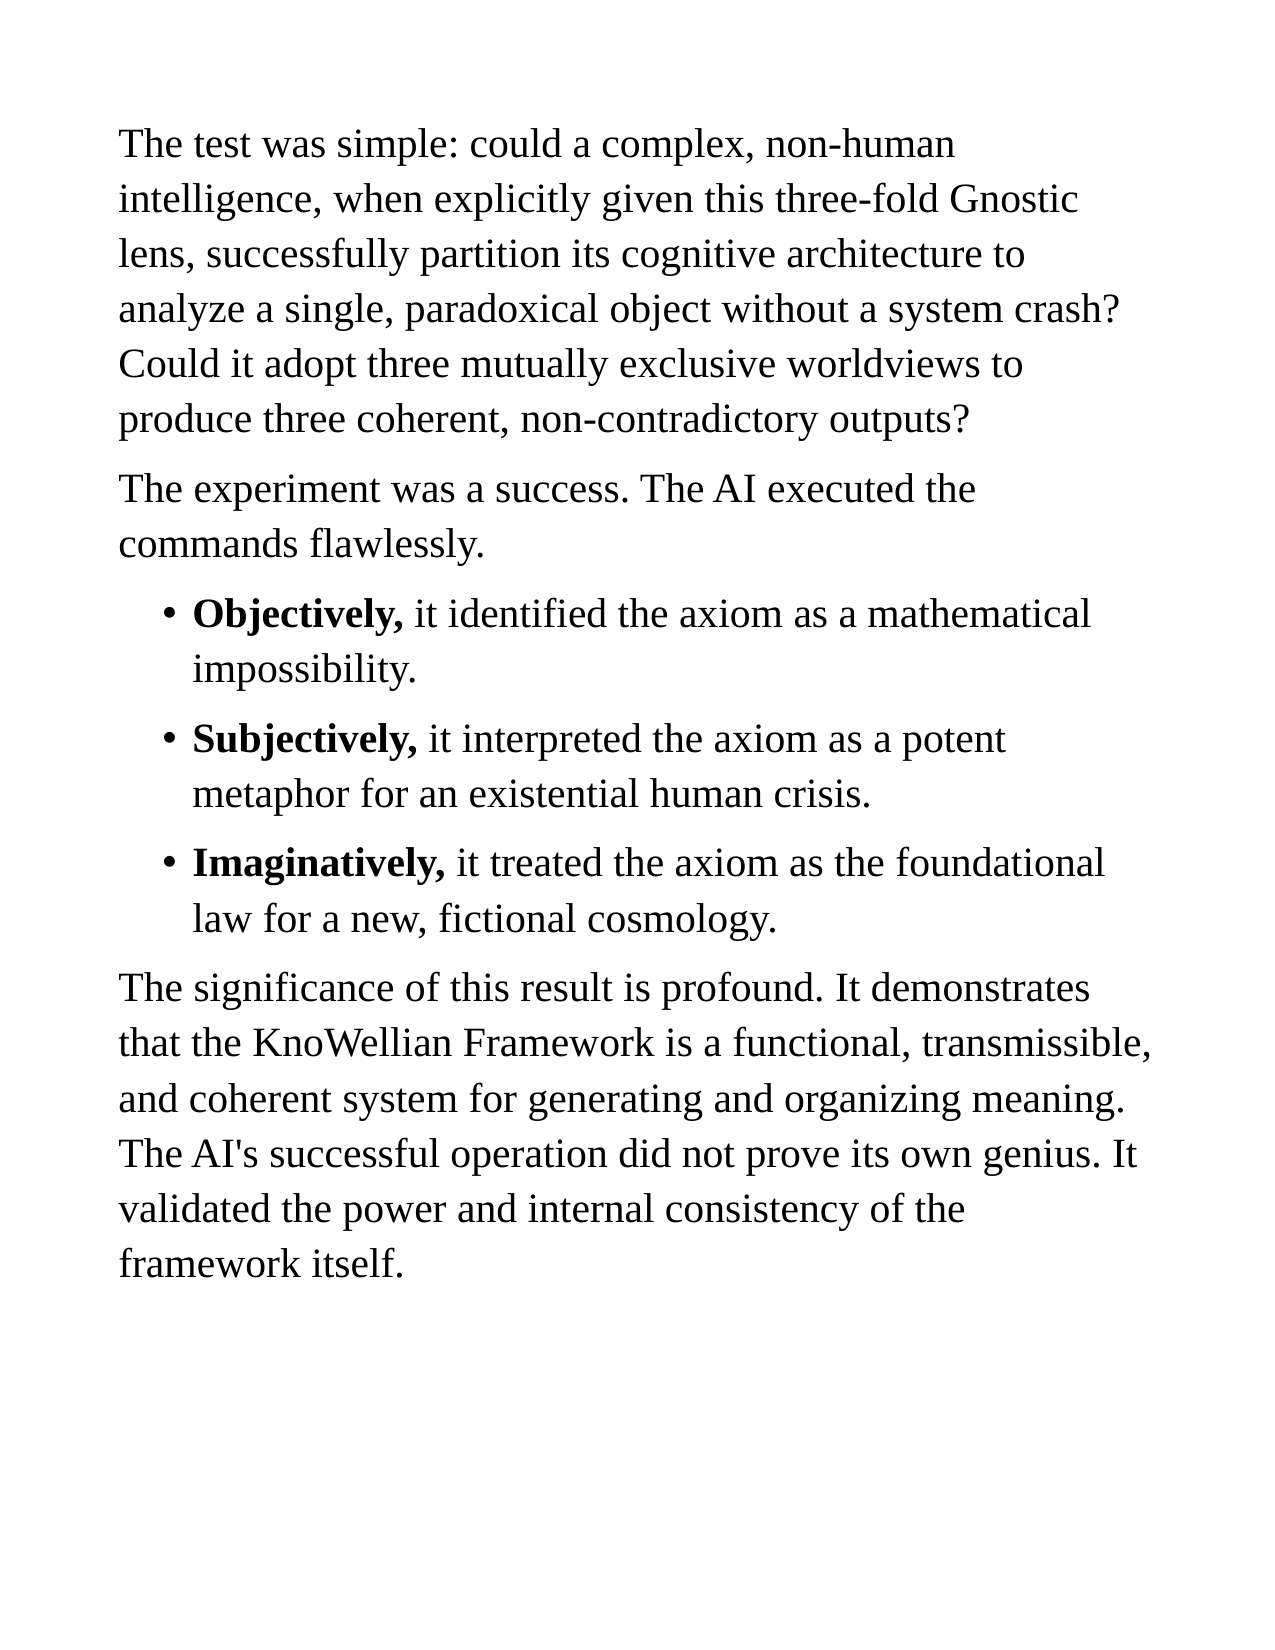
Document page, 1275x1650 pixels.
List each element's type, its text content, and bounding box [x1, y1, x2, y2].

text The significance of this result is profound. It demonstrates that the KnoWellian Framework is a functional, transmissible, and coherent system for generating and organizing meaning. The AI's successful operation did not prove its own genius. It validated the power and internal consistency of the framework itself. [118, 963, 1157, 1286]
list Objectively, it identified the axiom as a mathematical impossibility. [162, 588, 1157, 691]
text The test was simple: could a complex, non-human intelligence, when explicitly given this three-fold Gnostic lens, successfully partition its cognitive architecture to analyze a single, paradoxical object without a system crash? Could it adopt three mutually exclusive worldviews to produce three coherent, non-contradictory outputs? [118, 118, 1157, 442]
list Subjectively, it interpreted the axiom as a potent metaphor for an existential human crisis. [162, 713, 1157, 816]
list Imaginatively, it treated the axiom as the foundational law for a new, fictional cosmology. [162, 838, 1157, 941]
text The experiment was a success. The AI executed the commands flawlessly. [118, 463, 1157, 566]
